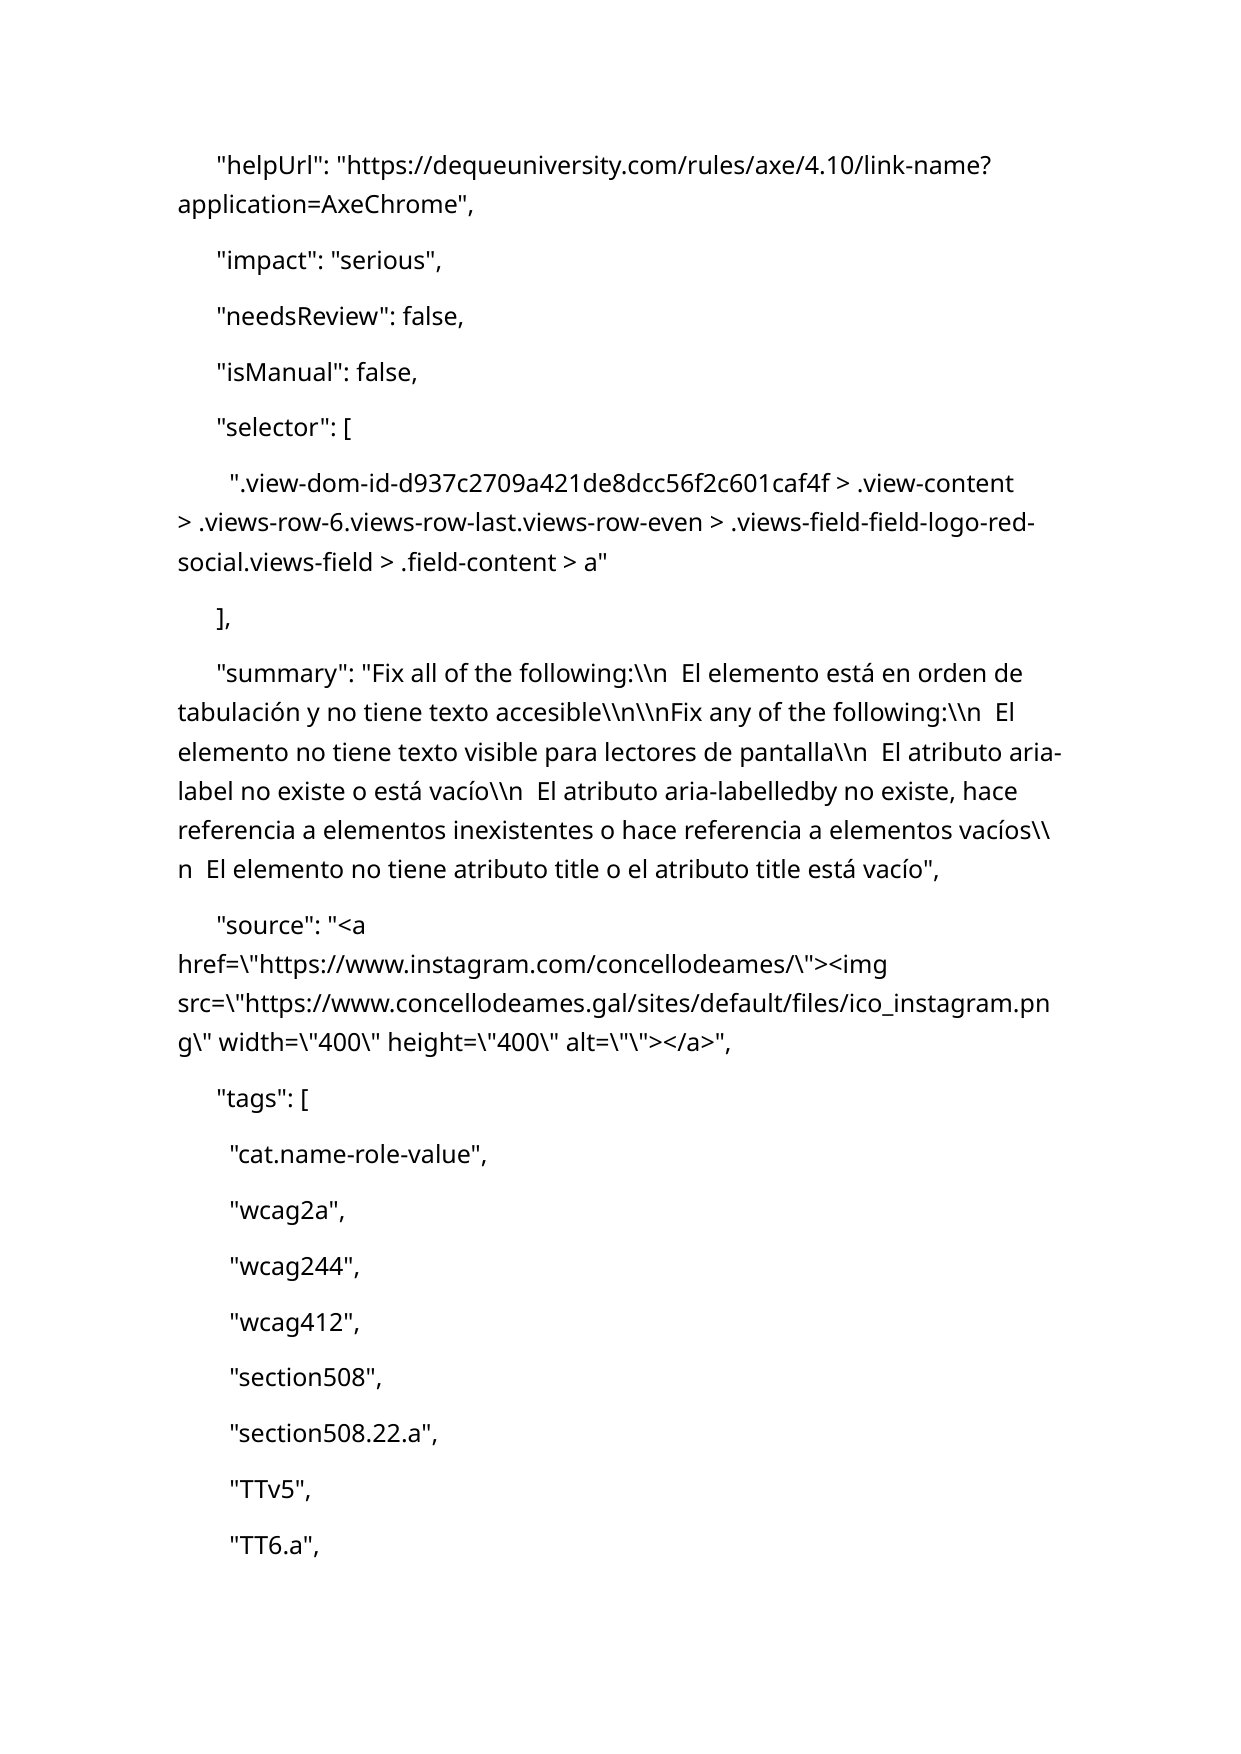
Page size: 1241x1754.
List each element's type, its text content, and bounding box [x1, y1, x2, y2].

text "TTv5", [177, 1472, 1063, 1506]
text ".view-dom-id-d937c2709a421de8dcc56f2c601caf4f > .view-content > .views-row-6.views-row-last.views-row-even > .views-field-field-logo-red-social.views-field > .field-content > a" [177, 466, 1063, 578]
text "impact": "serious", [177, 243, 1063, 277]
text "isManual": false, [177, 354, 1063, 388]
text ], [177, 600, 1063, 634]
text "tags": [ [177, 1081, 1063, 1115]
text "wcag412", [177, 1304, 1063, 1338]
text "section508", [177, 1360, 1063, 1394]
text "summary": "Fix all of the following:\\n El elemento está en orden de tabulación y no tiene texto accesible\\n\\nFix any of the following:\\n El elemento no tiene texto visible para lectores de pantalla\\n El atributo aria-label no existe o está vacío\\n El atributo aria-labelledby no existe, hace referencia a elementos inexistentes o hace referencia a elementos vacíos\\n El elemento no tiene atributo title o el atributo title está vacío", [177, 656, 1063, 886]
text "cat.name-role-value", [177, 1137, 1063, 1171]
text "helpUrl": "https://dequeuniversity.com/rules/axe/4.10/link-name?application=AxeChrome", [177, 148, 1063, 221]
text "section508.22.a", [177, 1416, 1063, 1450]
text "needsReview": false, [177, 298, 1063, 332]
text "wcag244", [177, 1248, 1063, 1282]
text "source": "<a href=\"https://www.instagram.com/concellodeames/\"><img src=\"https://www.concellodeames.gal/sites/default/files/ico_instagram.png\" width=\"400\" height=\"400\" alt=\"\"></a>", [177, 908, 1063, 1059]
text "selector": [ [177, 410, 1063, 444]
text "TT6.a", [177, 1528, 1063, 1562]
text "wcag2a", [177, 1193, 1063, 1227]
